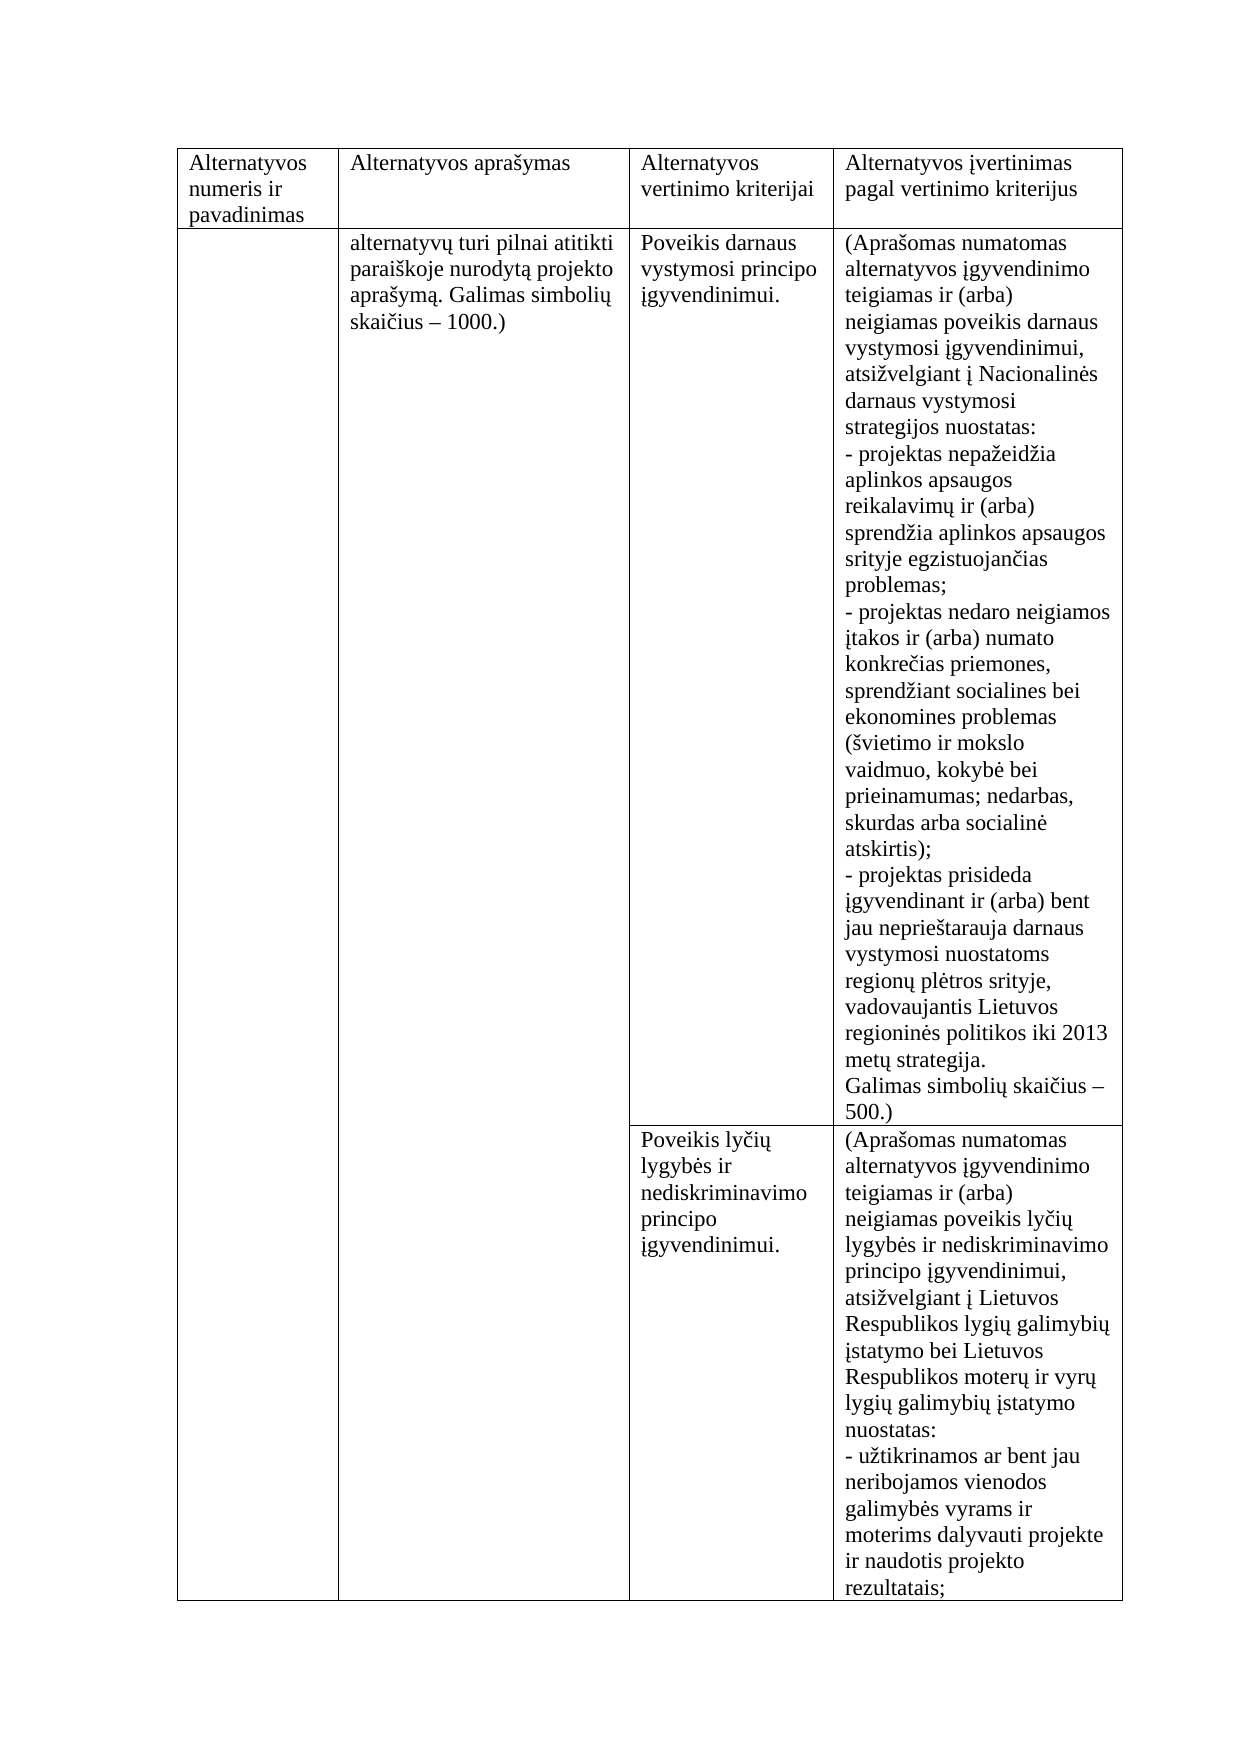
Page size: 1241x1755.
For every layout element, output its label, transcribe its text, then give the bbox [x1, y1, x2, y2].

table_cell (Aprašomas numatomas alternatyvos įgyvendinimo teigiamas ir (arba) neigiamas poveikis darnaus vystymosi įgyvendinimui, atsižvelgiant į Nacionalinės darnaus vystymosi strategijos nuostatas: - projektas nepažeidžia aplinkos apsaugos reikalavimų ir (arba) sprendžia aplinkos apsaugos srityje egzistuojančias problemas; - projektas nedaro neigiamos įtakos ir (arba) numato konkrečias priemones, sprendžiant socialines bei ekonomines problemas (švietimo ir mokslo vaidmuo, kokybė bei prieinamumas; nedarbas, skurdas arba socialinė atskirtis); - projektas prisideda įgyvendinant ir (arba) bent jau neprieštarauja darnaus vystymosi nuostatoms regionų plėtros srityje, vadovaujantis Lietuvos regioninės politikos iki 2013 metų strategija. Galimas simbolių skaičius – 500.) [834, 229, 1122, 1125]
table_cell Poveikis lyčių lygybės ir nediskriminavimo principo įgyvendinimui. [630, 1126, 833, 1600]
table_cell alternatyvų turi pilnai atitikti paraiškoje nurodytą projekto aprašymą. Galimas simbolių skaičius – 1000.) [339, 229, 629, 1600]
table_cell Poveikis darnaus vystymosi principo įgyvendinimui. [630, 229, 833, 1125]
table_cell [178, 229, 338, 1600]
table_header Alternatyvos numeris ir pavadinimas [178, 149, 338, 228]
table_cell (Aprašomas numatomas alternatyvos įgyvendinimo teigiamas ir (arba) neigiamas poveikis lyčių lygybės ir nediskriminavimo principo įgyvendinimui, atsižvelgiant į Lietuvos Respublikos lygių galimybių įstatymo bei Lietuvos Respublikos moterų ir vyrų lygių galimybių įstatymo nuostatas: - užtikrinamos ar bent jau neribojamos vienodos galimybės vyrams ir moterims dalyvauti projekte ir naudotis projekto rezultatais; [834, 1126, 1122, 1600]
table_header Alternatyvos įvertinimas pagal vertinimo kriterijus [834, 149, 1122, 228]
table_header Alternatyvos vertinimo kriterijai [630, 149, 833, 228]
table_header Alternatyvos aprašymas [339, 149, 629, 228]
